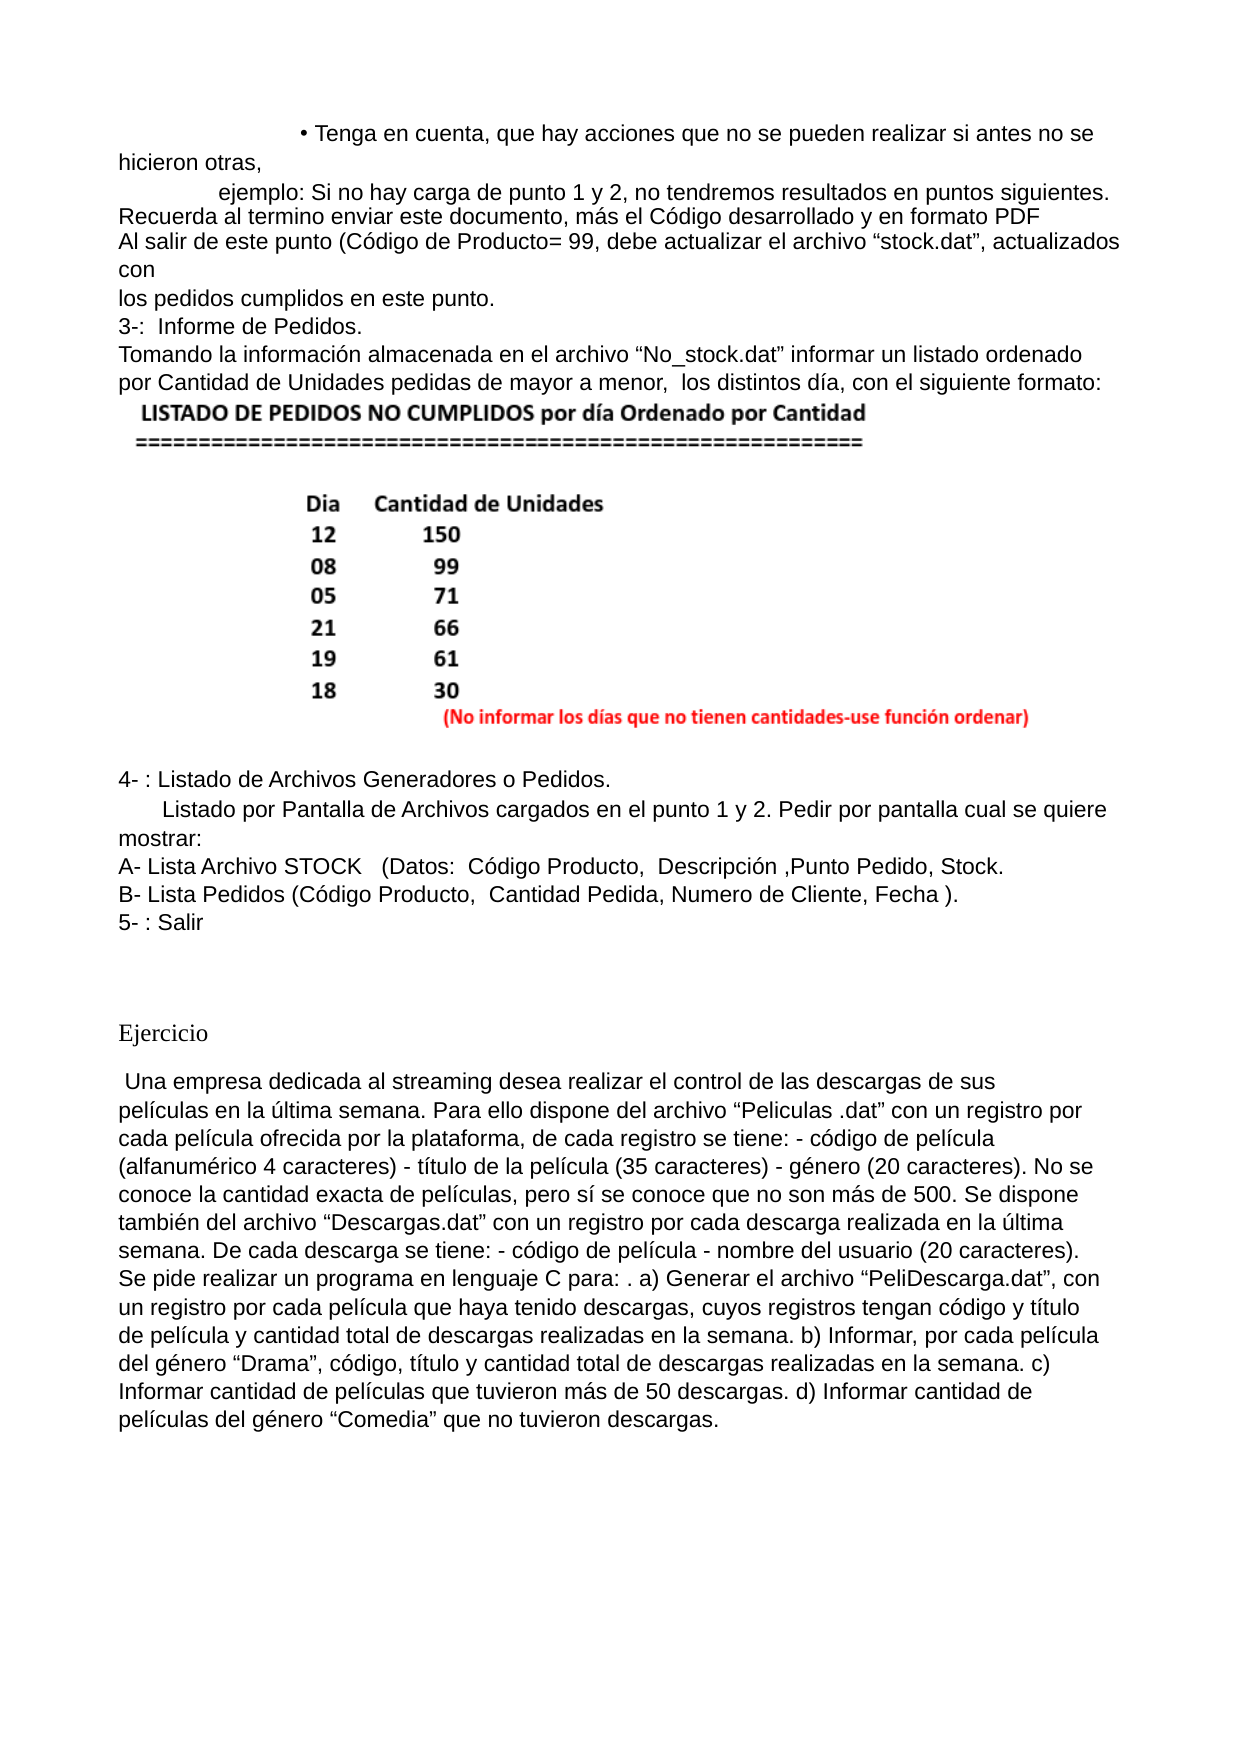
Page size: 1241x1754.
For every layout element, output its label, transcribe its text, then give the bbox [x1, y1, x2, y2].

text Listado por Pantalla de Archivos cargados en el punto 1 y 2. Pedir por pantalla cual se quiere mostrar: [118, 794, 1122, 851]
text del género “Drama”, código, título y cantidad total de descargas realizadas en la semana. c) [118, 1350, 1122, 1376]
text por Cantidad de Unidades pedidas de mayor a menor, los distintos día, con el siguiente formato: [118, 369, 1122, 396]
text películas del género “Comedia” que no tuvieron descargas. [118, 1406, 1122, 1432]
text Una empresa dedicada al streaming desea realizar el control de las descargas de sus [118, 1066, 1122, 1095]
text Ejercicio [118, 1018, 1122, 1047]
text semana. De cada descarga se tiene: - código de película - nombre del usuario (20 caracteres). [118, 1237, 1122, 1264]
text Informar cantidad de películas que tuvieron más de 50 descargas. d) Informar cantidad de [118, 1378, 1122, 1404]
text • Tenga en cuenta, que hay acciones que no se pueden realizar si antes no se hicieron otras, [118, 118, 1122, 175]
text B- Lista Pedidos (Código Producto, Cantidad Pedida, Numero de Cliente, Fecha ). [118, 881, 1122, 907]
text los pedidos cumplidos en este punto. [118, 284, 1122, 311]
text 4- : Listado de Archivos Generadores o Pedidos. [118, 766, 1122, 792]
text películas en la última semana. Para ello dispone del archivo “Peliculas .dat” con un registro por [118, 1097, 1122, 1123]
text A- Lista Archivo STOCK (Datos: Código Producto, Descripción ,Punto Pedido, Stock. [118, 853, 1122, 879]
text un registro por cada película que haya tenido descargas, cuyos registros tengan código y título [118, 1293, 1122, 1320]
text también del archivo “Descargas.dat” con un registro por cada descarga realizada en la última [118, 1209, 1122, 1236]
text Recuerda al termino enviar este documento, más el Código desarrollado y en formato PDF [118, 207, 1122, 228]
text de película y cantidad total de descargas realizadas en la semana. b) Informar, por cada película [118, 1322, 1122, 1348]
text Tomando la información almacenada en el archivo “No_stock.dat” informar un listado ordenado [118, 341, 1122, 367]
text conoce la cantidad exacta de películas, pero sí se conoce que no son más de 500. Se dispone [118, 1181, 1122, 1207]
picture [118, 397, 1059, 756]
text Al salir de este punto (Código de Producto= 99, debe actualizar el archivo “stock.dat”, actualizados con [118, 228, 1122, 283]
text Se pide realizar un programa en lenguaje C para: . a) Generar el archivo “PeliDescarga.dat”, con [118, 1265, 1122, 1292]
text 5- : Salir [118, 909, 1122, 936]
text ejemplo: Si no hay carga de punto 1 y 2, no tendremos resultados en puntos siguientes. [118, 177, 1122, 206]
text cada película ofrecida por la plataforma, de cada registro se tiene: - código de película [118, 1125, 1122, 1151]
text 3-: Informe de Pedidos. [118, 313, 1122, 339]
text (alfanumérico 4 caracteres) - título de la película (35 caracteres) - género (20 caracteres). No se [118, 1153, 1122, 1179]
